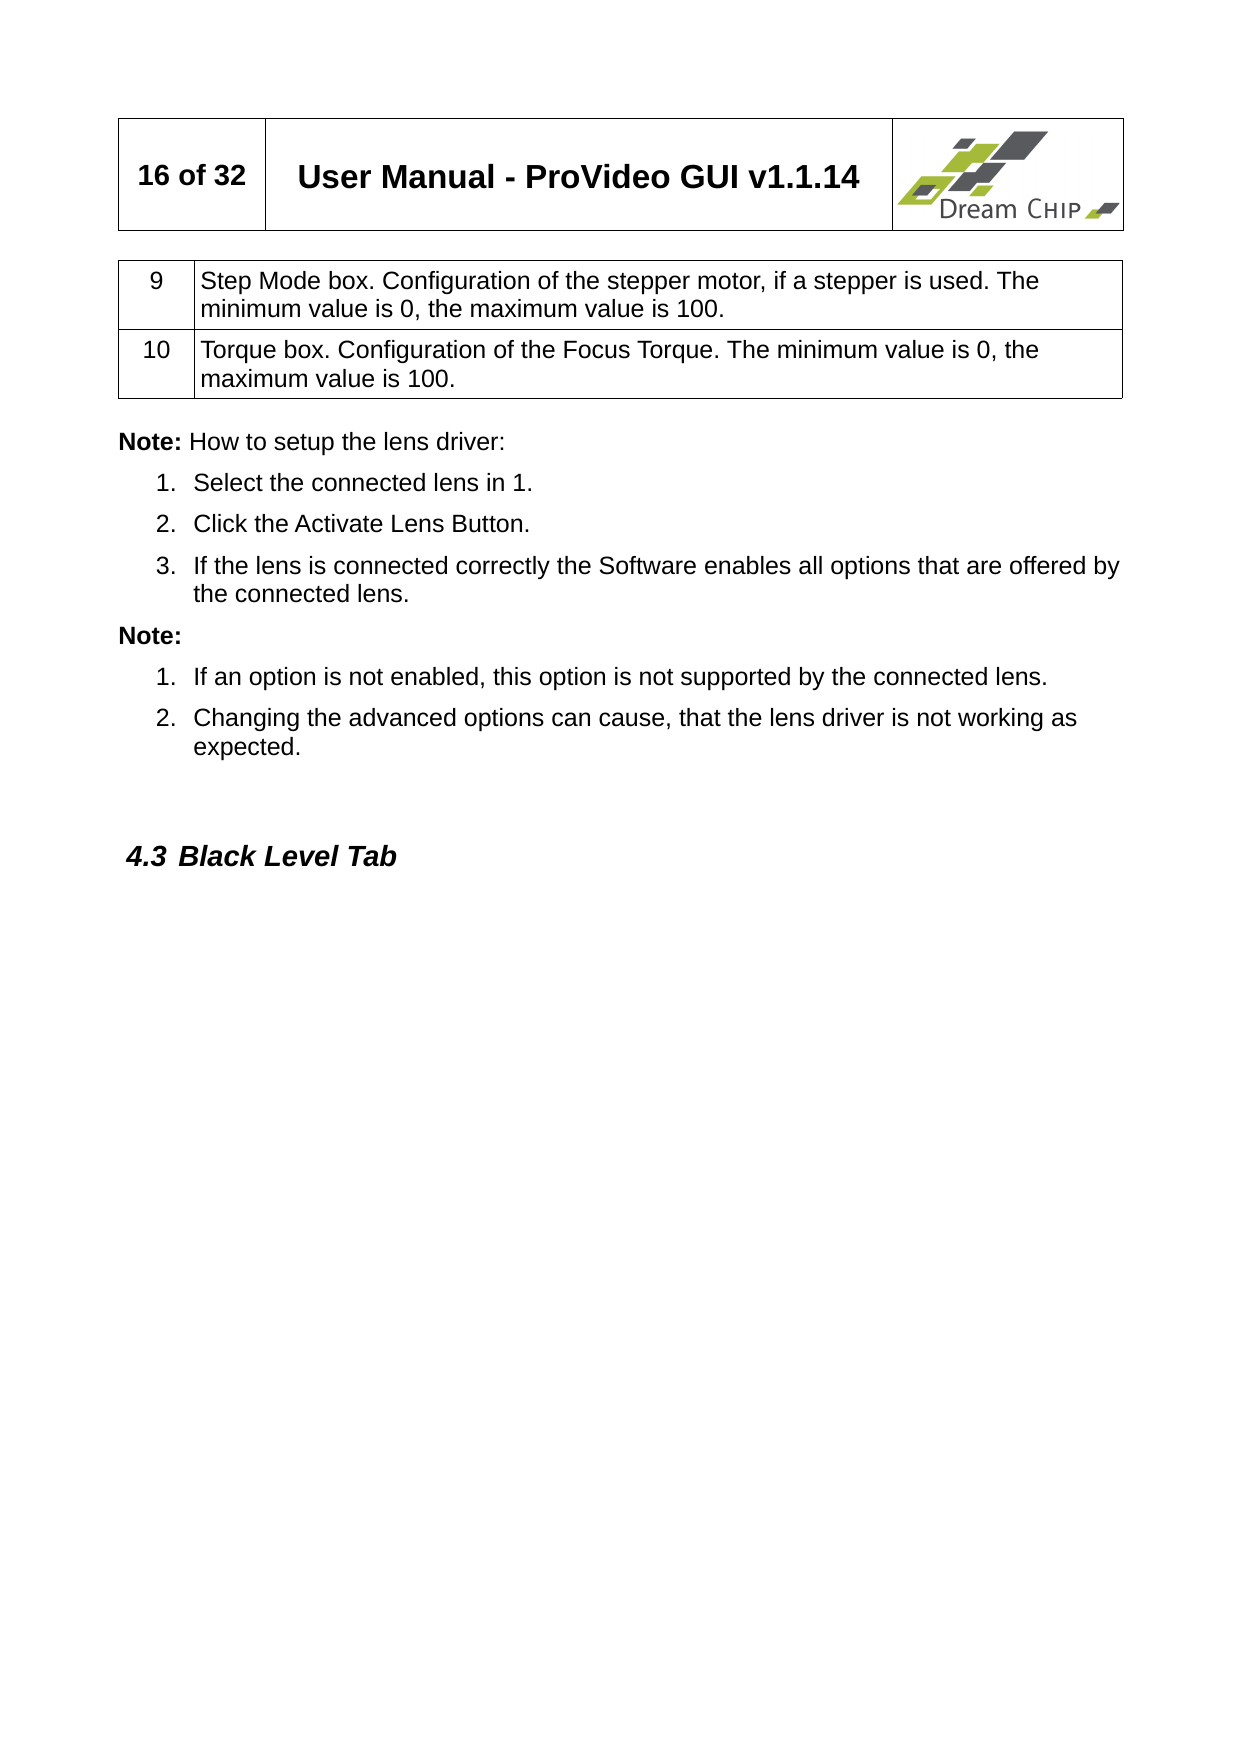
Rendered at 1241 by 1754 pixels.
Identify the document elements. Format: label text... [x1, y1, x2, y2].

list If an option is not enabled, this option is not supported by the connected lens. [156, 662, 1122, 691]
text Note: [118, 621, 1122, 649]
text Note: How to setup the lens driver: [118, 427, 1122, 456]
table_cell Torque box. Configuration of the Focus Torque. The minimum value is 0, the maximum value is 100. [195, 330, 1122, 398]
list Select the connected lens in 1. [156, 468, 1122, 497]
list Click the Activate Lens Button. [156, 509, 1122, 538]
subtitle Black Level Tab [118, 839, 1122, 873]
table_cell 10 [119, 330, 194, 398]
table_cell 9 [119, 261, 194, 329]
picture [897, 130, 1120, 220]
list If the lens is connected correctly the Software enables all options that are offered by the connected lens. [156, 551, 1122, 608]
list Changing the advanced options can cause, that the lens driver is not working as expected. [156, 703, 1122, 761]
table_cell Step Mode box. Configuration of the stepper motor, if a stepper is used. The minimum value is 0, the maximum value is 100. [195, 261, 1122, 329]
